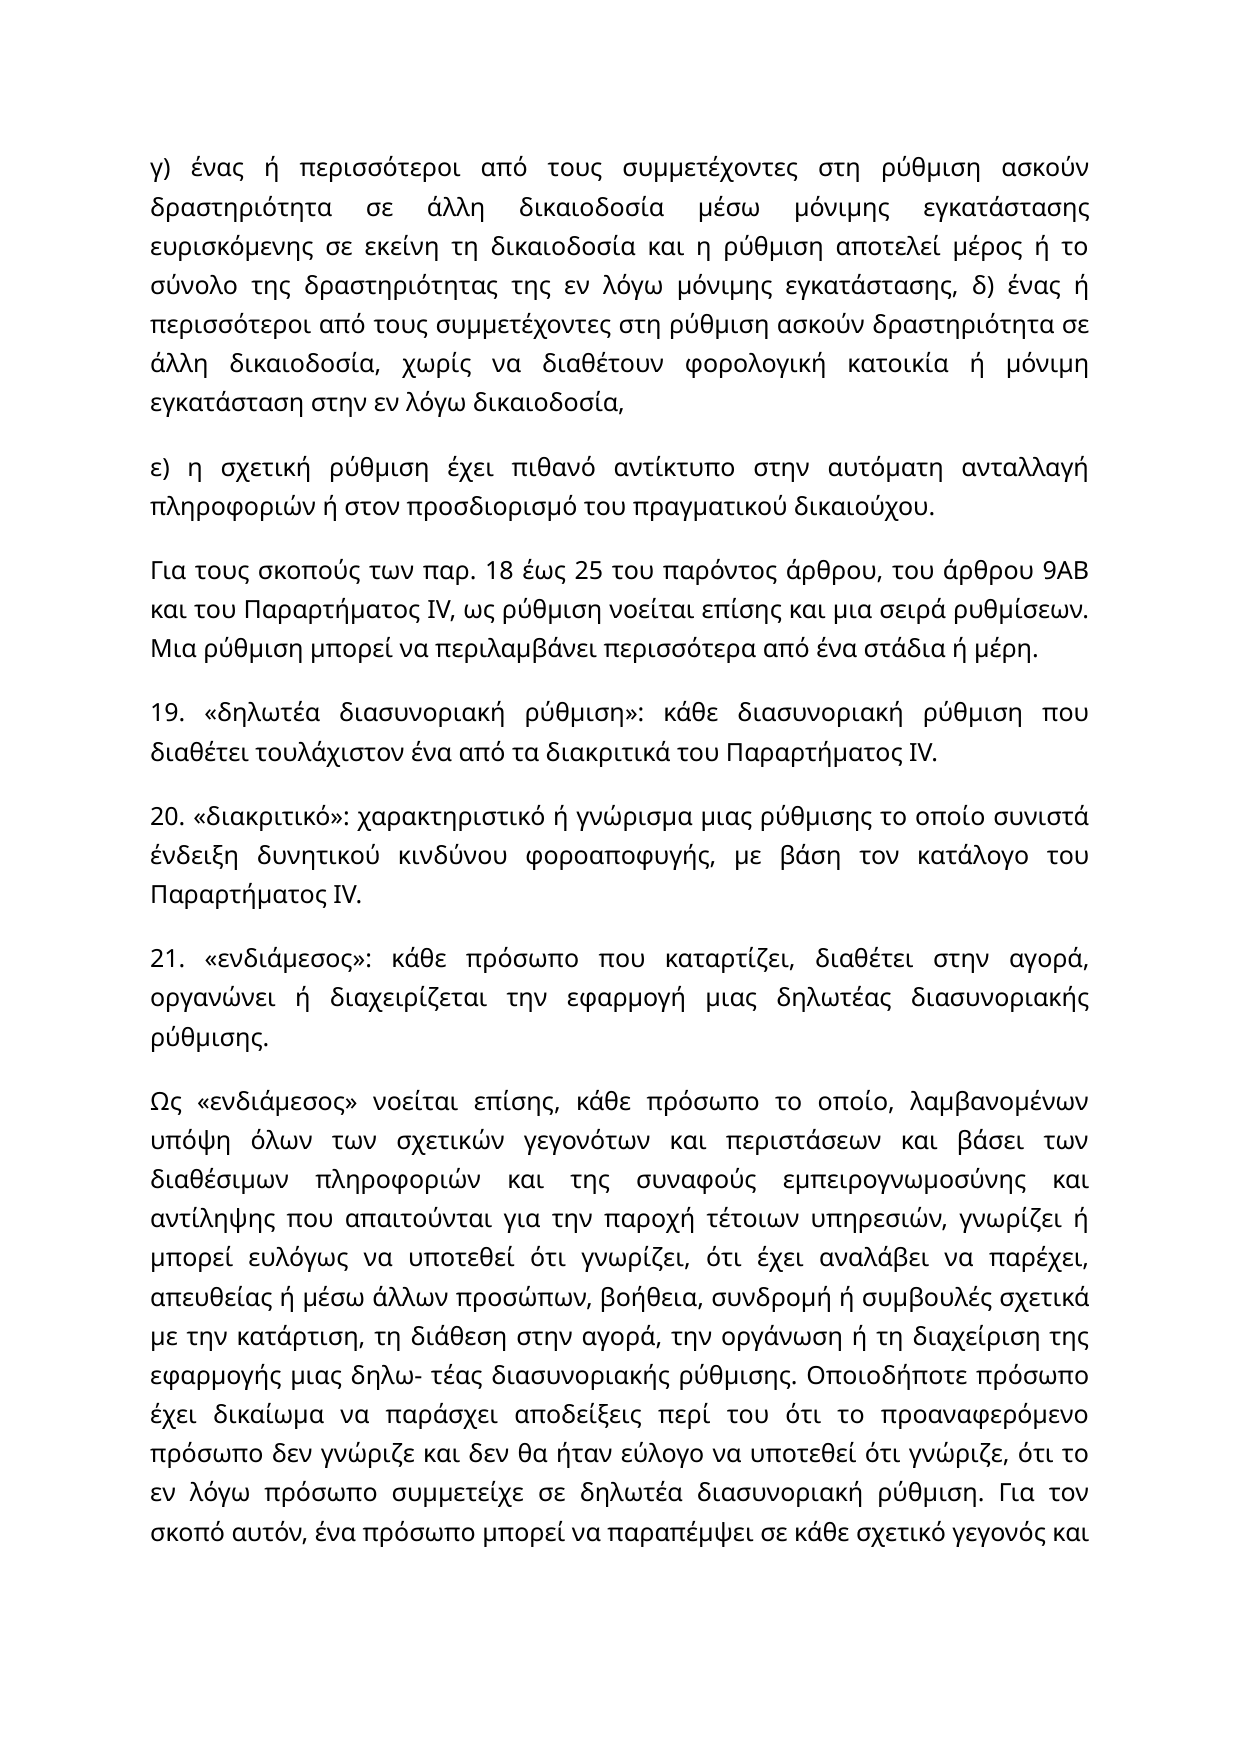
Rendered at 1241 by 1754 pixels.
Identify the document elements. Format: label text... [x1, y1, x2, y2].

text ε) η σχετική ρύθμιση έχει πιθανό αντίκτυπο στην αυτόματη ανταλλαγή πληροφοριών ή στον προσδιορισμό του πραγματικού δικαιούχου. [150, 449, 1090, 522]
text 20. «διακριτικό»: χαρακτηριστικό ή γνώρισμα μιας ρύθμισης το οποίο συνιστά ένδειξη δυνητικού κινδύνου φοροαποφυγής, με βάση τον κατάλογο του Παραρτήματος IV. [150, 798, 1090, 911]
text γ) ένας ή περισσότεροι από τους συμμετέχοντες στη ρύθμιση ασκούν δραστηριότητα σε άλλη δικαιοδοσία μέσω μόνιμης εγκατάστασης ευρισκόμενης σε εκείνη τη δικαιοδοσία και η ρύθμιση αποτελεί μέρος ή το σύνολο της δραστηριότητας της εν λόγω μόνιμης εγκατάστασης, δ) ένας ή περισσότεροι από τους συμμετέχοντες στη ρύθμιση ασκούν δραστηριότητα σε άλλη δικαιοδοσία, χωρίς να διαθέτουν φορολογική κατοικία ή μόνιμη εγκατάσταση στην εν λόγω δικαιοδοσία, [150, 150, 1090, 419]
text Για τους σκοπούς των παρ. 18 έως 25 του παρόντος άρθρου, του άρθρου 9ΑΒ και του Παραρτήματος IV, ως ρύθμιση νοείται επίσης και μια σειρά ρυθμίσεων. Μια ρύθμιση μπορεί να περιλαμβάνει περισσότερα από ένα στάδια ή μέρη. [150, 552, 1090, 665]
text Ως «ενδιάμεσος» νοείται επίσης, κάθε πρόσωπο το οποίο, λαμβανομένων υπόψη όλων των σχετικών γεγονότων και περιστάσεων και βάσει των διαθέσιμων πληροφοριών και της συναφούς εμπειρογνωμοσύνης και αντίληψης που απαιτούνται για την παροχή τέτοιων υπηρεσιών, γνωρίζει ή μπορεί ευλόγως να υποτεθεί ότι γνωρίζει, ότι έχει αναλάβει να παρέχει, απευθείας ή μέσω άλλων προσώπων, βοήθεια, συνδρομή ή συμβουλές σχετικά με την κατάρτιση, τη διάθεση στην αγορά, την οργάνωση ή τη διαχείριση της εφαρμογής μιας δηλω- τέας διασυνοριακής ρύθμισης. Οποιοδήποτε πρόσωπο έχει δικαίωμα να παράσχει αποδείξεις περί του ότι το προαναφερόμενο πρόσωπο δεν γνώριζε και δεν θα ήταν εύλογο να υποτεθεί ότι γνώριζε, ότι το εν λόγω πρόσωπο συμμετείχε σε δηλωτέα διασυνοριακή ρύθμιση. Για τον σκοπό αυτόν, ένα πρόσωπο μπορεί να παραπέμψει σε κάθε σχετικό γεγονός και [150, 1083, 1090, 1548]
text 19. «δηλωτέα διασυνοριακή ρύθμιση»: κάθε διασυνοριακή ρύθμιση που διαθέτει τουλάχιστον ένα από τα διακριτικά του Παραρτήματος IV. [150, 695, 1090, 768]
text 21. «ενδιάμεσος»: κάθε πρόσωπο που καταρτίζει, διαθέτει στην αγορά, οργανώνει ή διαχειρίζεται την εφαρμογή μιας δηλωτέας διασυνοριακής ρύθμισης. [150, 941, 1090, 1053]
